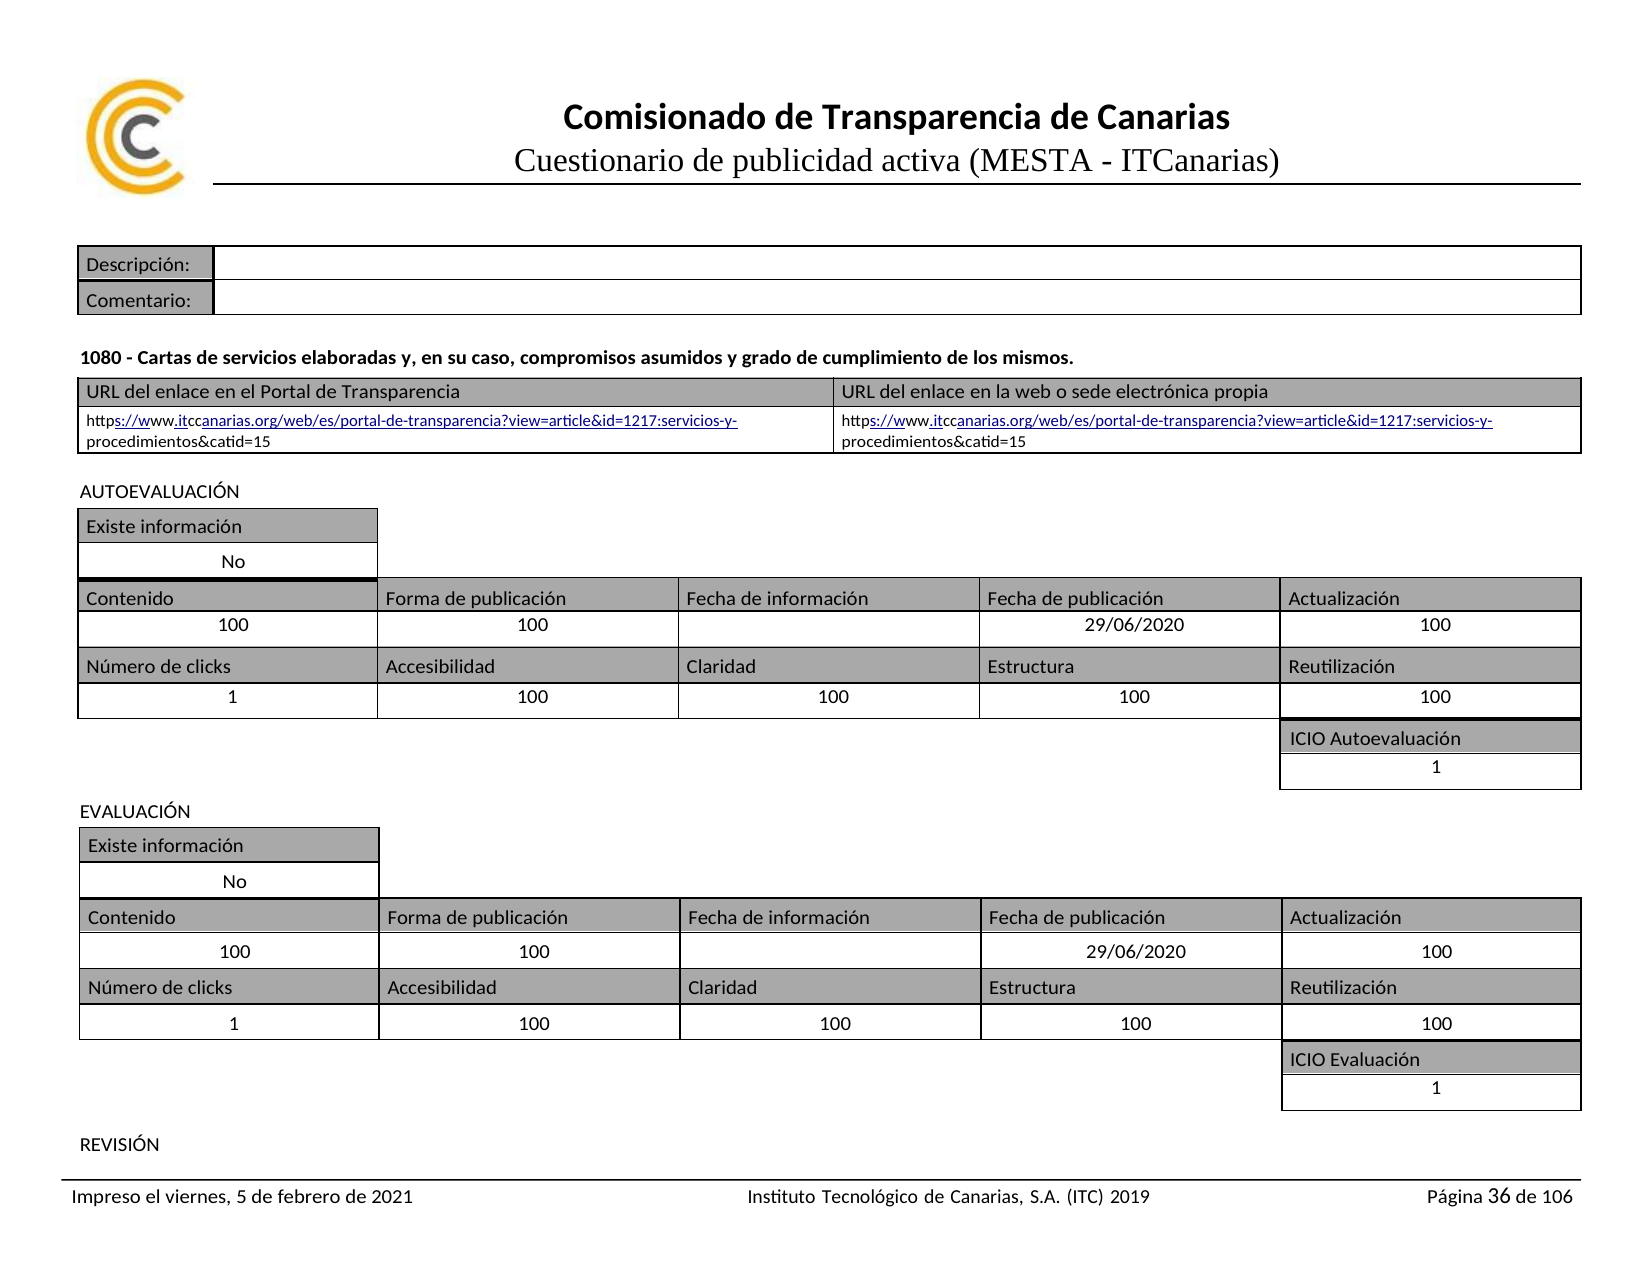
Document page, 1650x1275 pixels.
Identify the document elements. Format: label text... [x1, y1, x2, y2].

table_header Existe información [80, 828, 378, 861]
table_cell Forma de publicación [380, 899, 679, 931]
table_cell 100 [980, 684, 1279, 717]
table_cell Accesibilidad [378, 648, 678, 682]
table_cell Forma de publicación [378, 578, 678, 610]
table_cell Número de clicks [80, 969, 378, 1003]
table_header URL del enlace en el Portal de Transparencia [79, 379, 833, 406]
table_cell Reutilización [1281, 648, 1580, 682]
table_cell ICIO Evaluación [1283, 1042, 1580, 1073]
table_cell Número de clicks [79, 648, 377, 682]
table_cell Estructura [982, 969, 1281, 1003]
table_cell 100 [79, 612, 377, 646]
table_cell 1 [1283, 1075, 1580, 1109]
table_cell 100 [982, 1005, 1281, 1038]
table_cell Actualización [1281, 578, 1580, 610]
table_cell [681, 933, 980, 967]
table_cell 100 [1281, 612, 1580, 646]
table_cell https://www.itccanarias.org/web/es/portal-de-transparencia?view=article&id=1217:servicios-y- procedimientos&catid=15 [834, 407, 1580, 452]
table_cell Actualización [1283, 899, 1580, 931]
text AUTOEVALUACIÓN [79, 479, 1594, 503]
table_cell Fecha de publicación [980, 578, 1279, 610]
table_cell 100 [380, 1005, 679, 1038]
table_cell 100 [378, 684, 678, 717]
text EVALUACIÓN [79, 799, 1594, 823]
table_cell ICIO Autoevaluación [1281, 721, 1580, 752]
table_cell 100 [1283, 1005, 1580, 1038]
table_header [378, 507, 1581, 577]
table_cell 100 [1281, 684, 1580, 717]
table_cell 100 [681, 1005, 980, 1038]
table_cell 100 [679, 684, 979, 717]
table_header [380, 827, 1581, 897]
table_cell https://www.itccanarias.org/web/es/portal-de-transparencia?view=article&id=1217:servicios-y- procedimientos&catid=15 [79, 407, 833, 452]
table_cell No [80, 863, 378, 897]
table_cell 1 [80, 1005, 378, 1038]
table_cell 100 [378, 612, 678, 646]
table_cell 1 [79, 684, 377, 717]
table_cell 1 [1281, 754, 1580, 788]
table_cell [78, 719, 1279, 788]
table_cell Fecha de publicación [982, 899, 1281, 931]
table_cell 100 [80, 933, 378, 967]
table_cell 100 [380, 933, 679, 967]
table_cell 100 [1283, 933, 1580, 967]
table_cell Fecha de información [679, 578, 979, 610]
table_cell Comentario: [79, 282, 212, 314]
table_cell Reutilización [1283, 969, 1580, 1003]
text REVISIÓN [79, 1132, 1594, 1156]
table_cell [80, 1040, 1281, 1109]
text 1080 - Cartas de servicios elaboradas y, en su caso, compromisos asumidos y grado de cumplimiento de los mismos. [79, 345, 1594, 369]
table_cell Claridad [679, 648, 979, 682]
table_cell No [79, 543, 377, 577]
table_header Existe información [79, 509, 377, 542]
table_cell Fecha de información [681, 899, 980, 931]
table_cell Contenido [79, 582, 377, 610]
table_cell Estructura [980, 648, 1279, 682]
table_cell 29/06/2020 [982, 933, 1281, 967]
table_header [215, 247, 1580, 278]
table_cell 29/06/2020 [980, 612, 1279, 646]
table_cell Claridad [681, 969, 980, 1003]
table_header Descripción: [79, 247, 212, 278]
table_header URL del enlace en la web o sede electrónica propia [834, 379, 1580, 406]
table_cell Accesibilidad [380, 969, 679, 1003]
table_cell Contenido [80, 900, 378, 931]
table_cell [215, 280, 1580, 314]
table_cell [679, 612, 979, 646]
